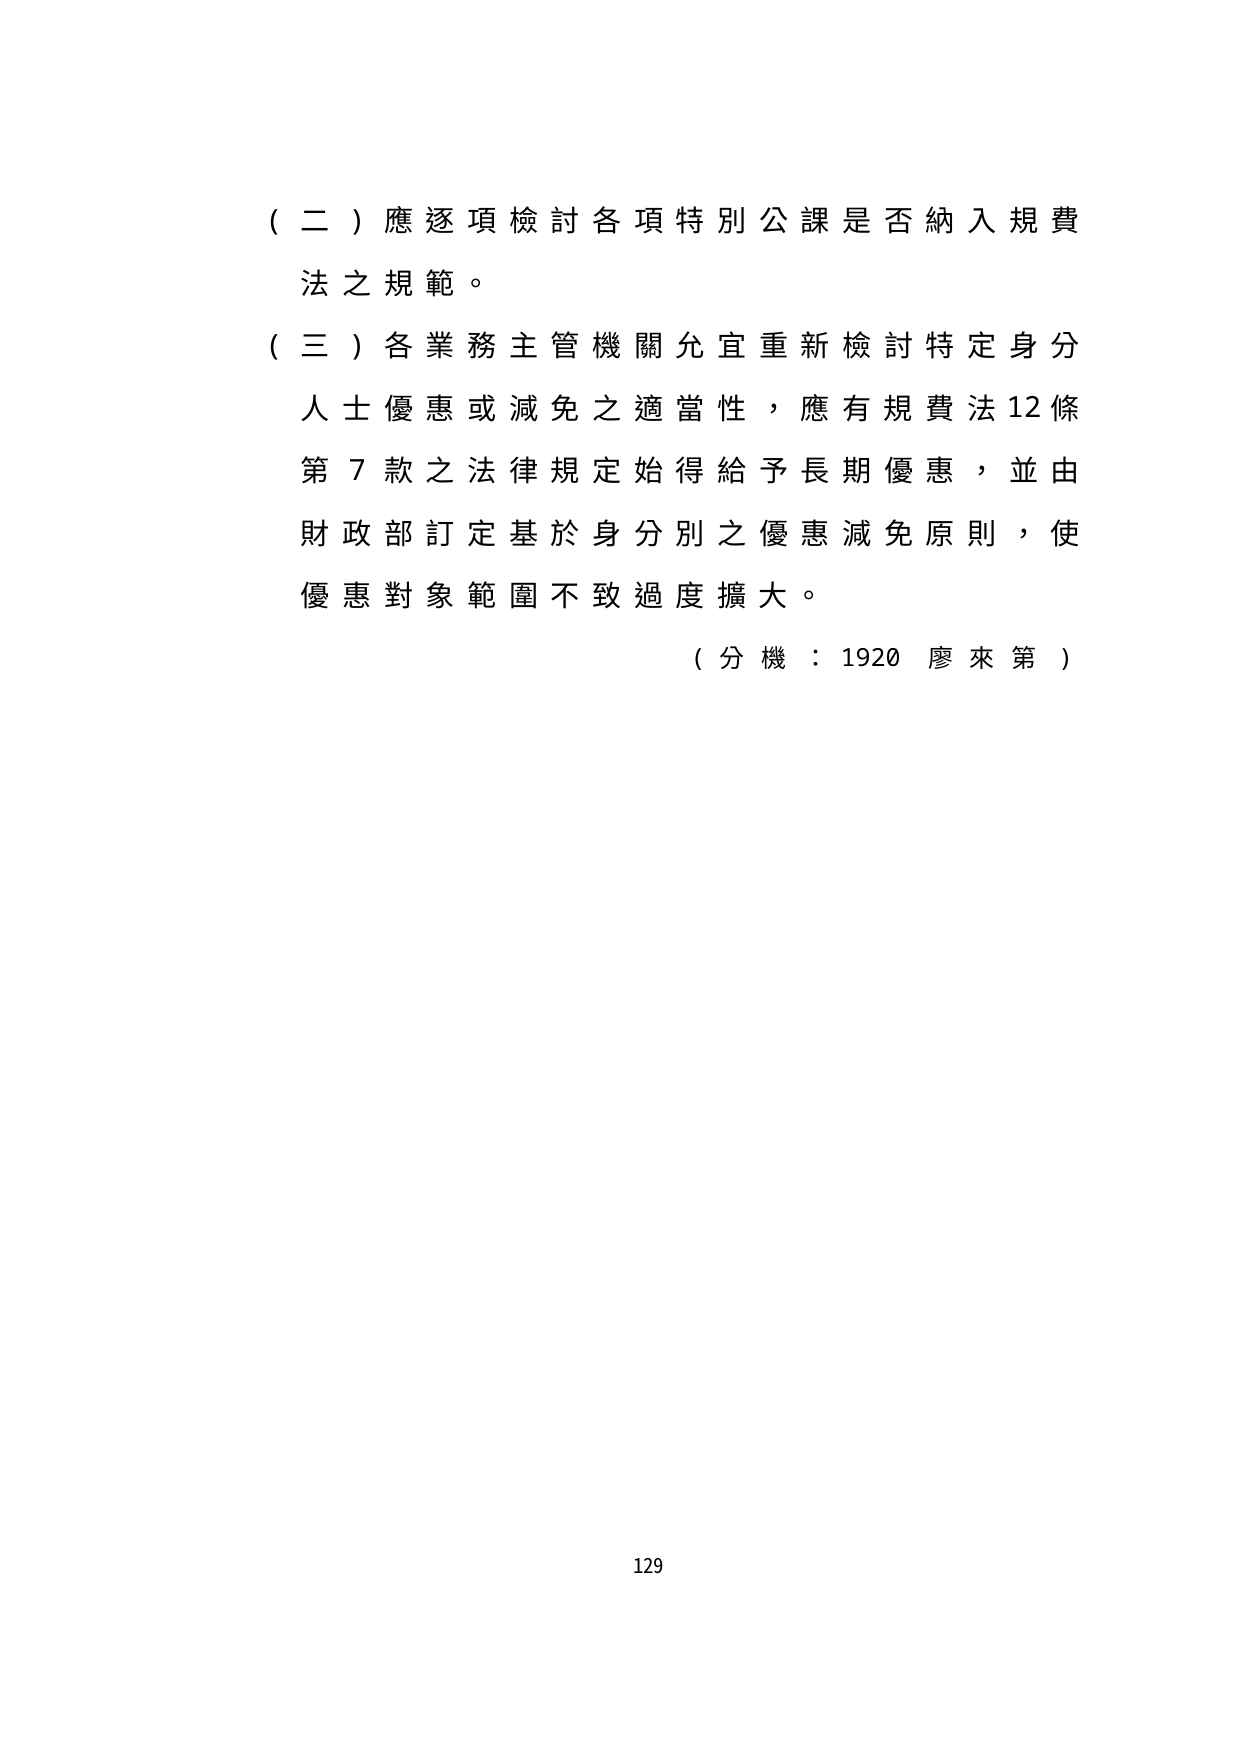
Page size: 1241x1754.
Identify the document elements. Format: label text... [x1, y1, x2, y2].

text (分機：1920 廖來第) [211, 615, 1086, 677]
text (三)各業務主管機關允宜重新檢討特定身分人士優惠或減免之適當性，應有規費法12條第7款之法律規定始得給予長期優惠，並由財政部訂定基於身分別之優惠減免原則，使優惠對象範圍不致過度擴大。 [241, 302, 1086, 615]
text (二)應逐項檢討各項特別公課是否納入規費法之規範。 [241, 177, 1086, 302]
